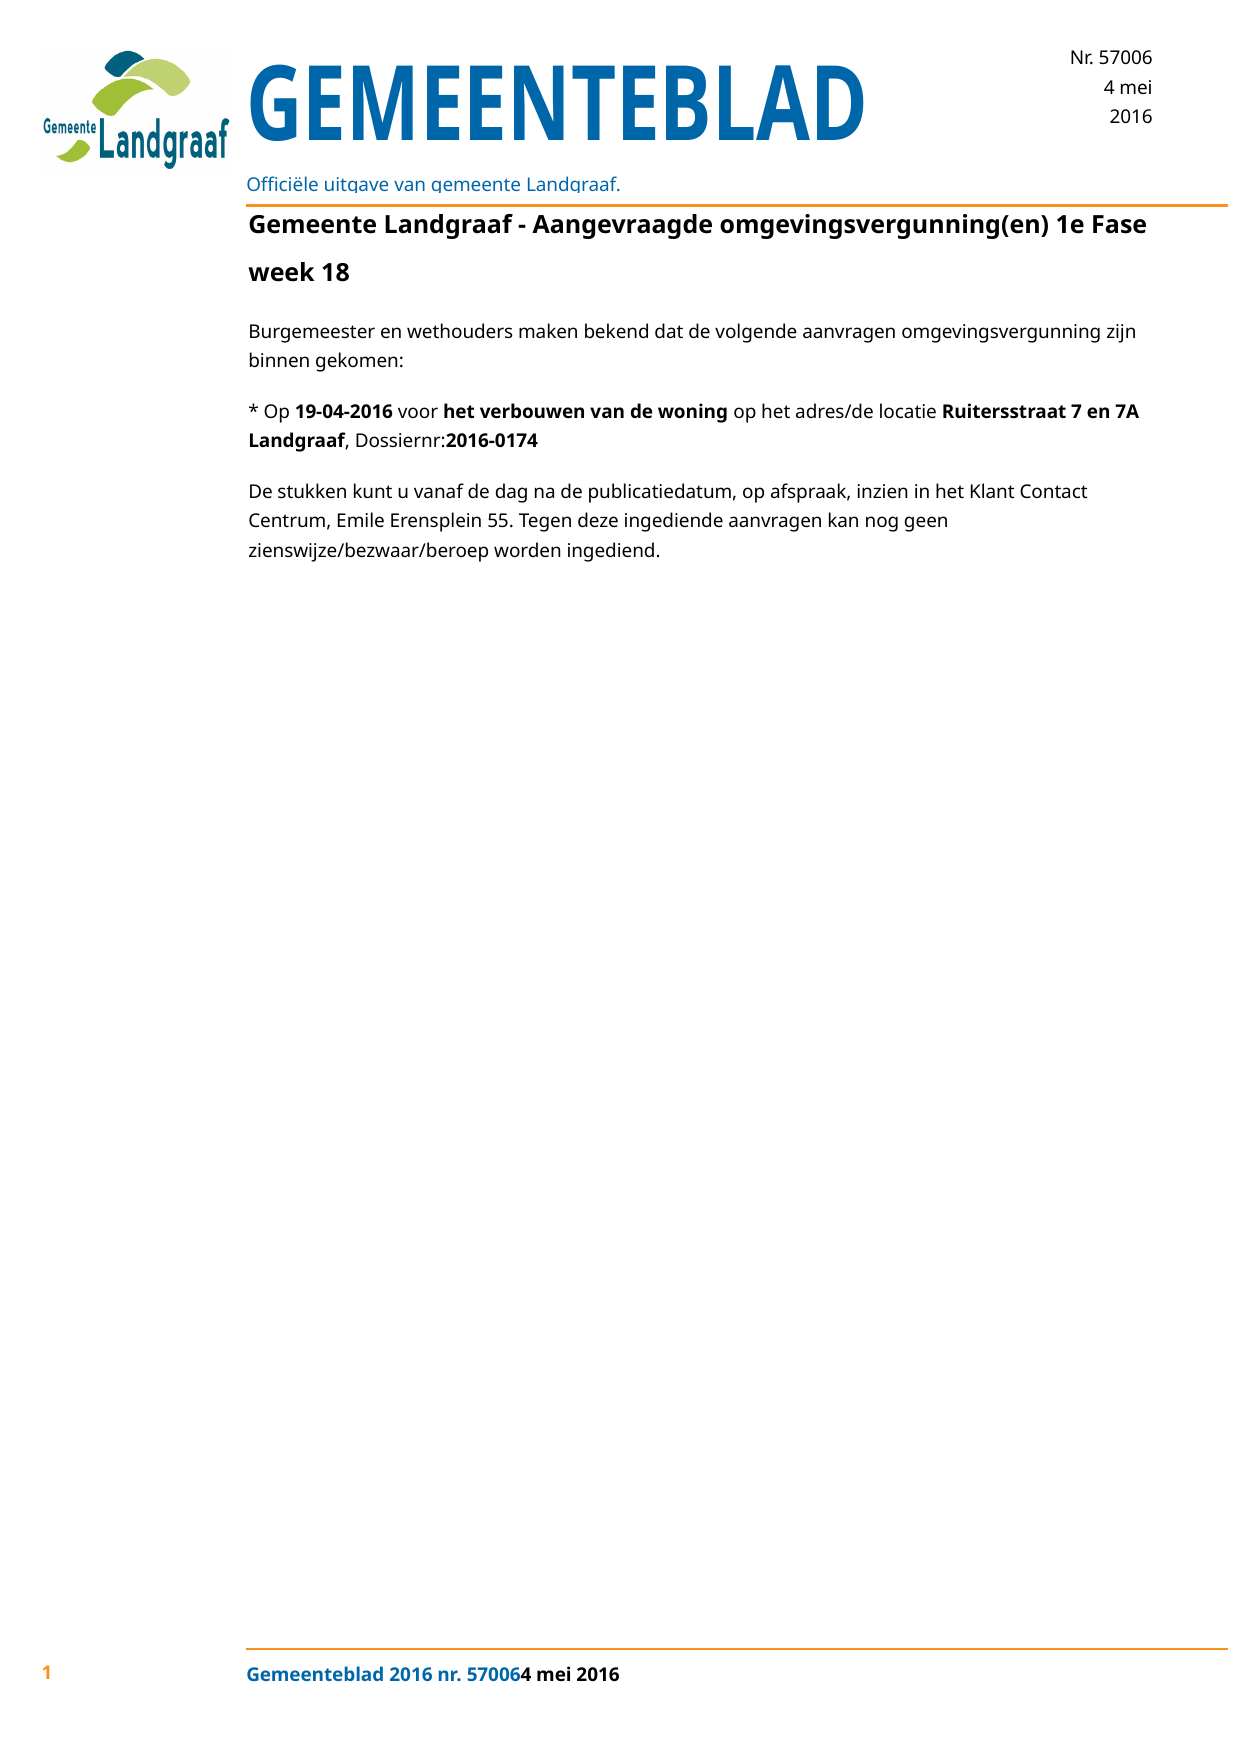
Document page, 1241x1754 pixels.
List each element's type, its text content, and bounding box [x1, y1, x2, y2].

picture [41, 47, 231, 172]
text Gemeente Landgraaf - Aangevraagde omgevingsvergunning(en) 1e Fase week 18 [248, 207, 1152, 288]
text De stukken kunt u vanaf de dag na de publicatiedatum, op afspraak, inzien in het Klant Contact Centrum, Emile Erensplein 55. Tegen deze ingediende aanvragen kan nog geen zienswijze/bezwaar/beroep worden ingediend. [248, 478, 1152, 563]
text * Op 19-04-2016 voor het verbouwen van de woning op het adres/de locatie Ruitersstraat 7 en 7A Landgraaf, Dossiernr:2016-0174 [248, 398, 1152, 453]
text Burgemeester en wethouders maken bekend dat de volgende aanvragen omgevingsvergunning zijn binnen gekomen: [248, 318, 1152, 373]
